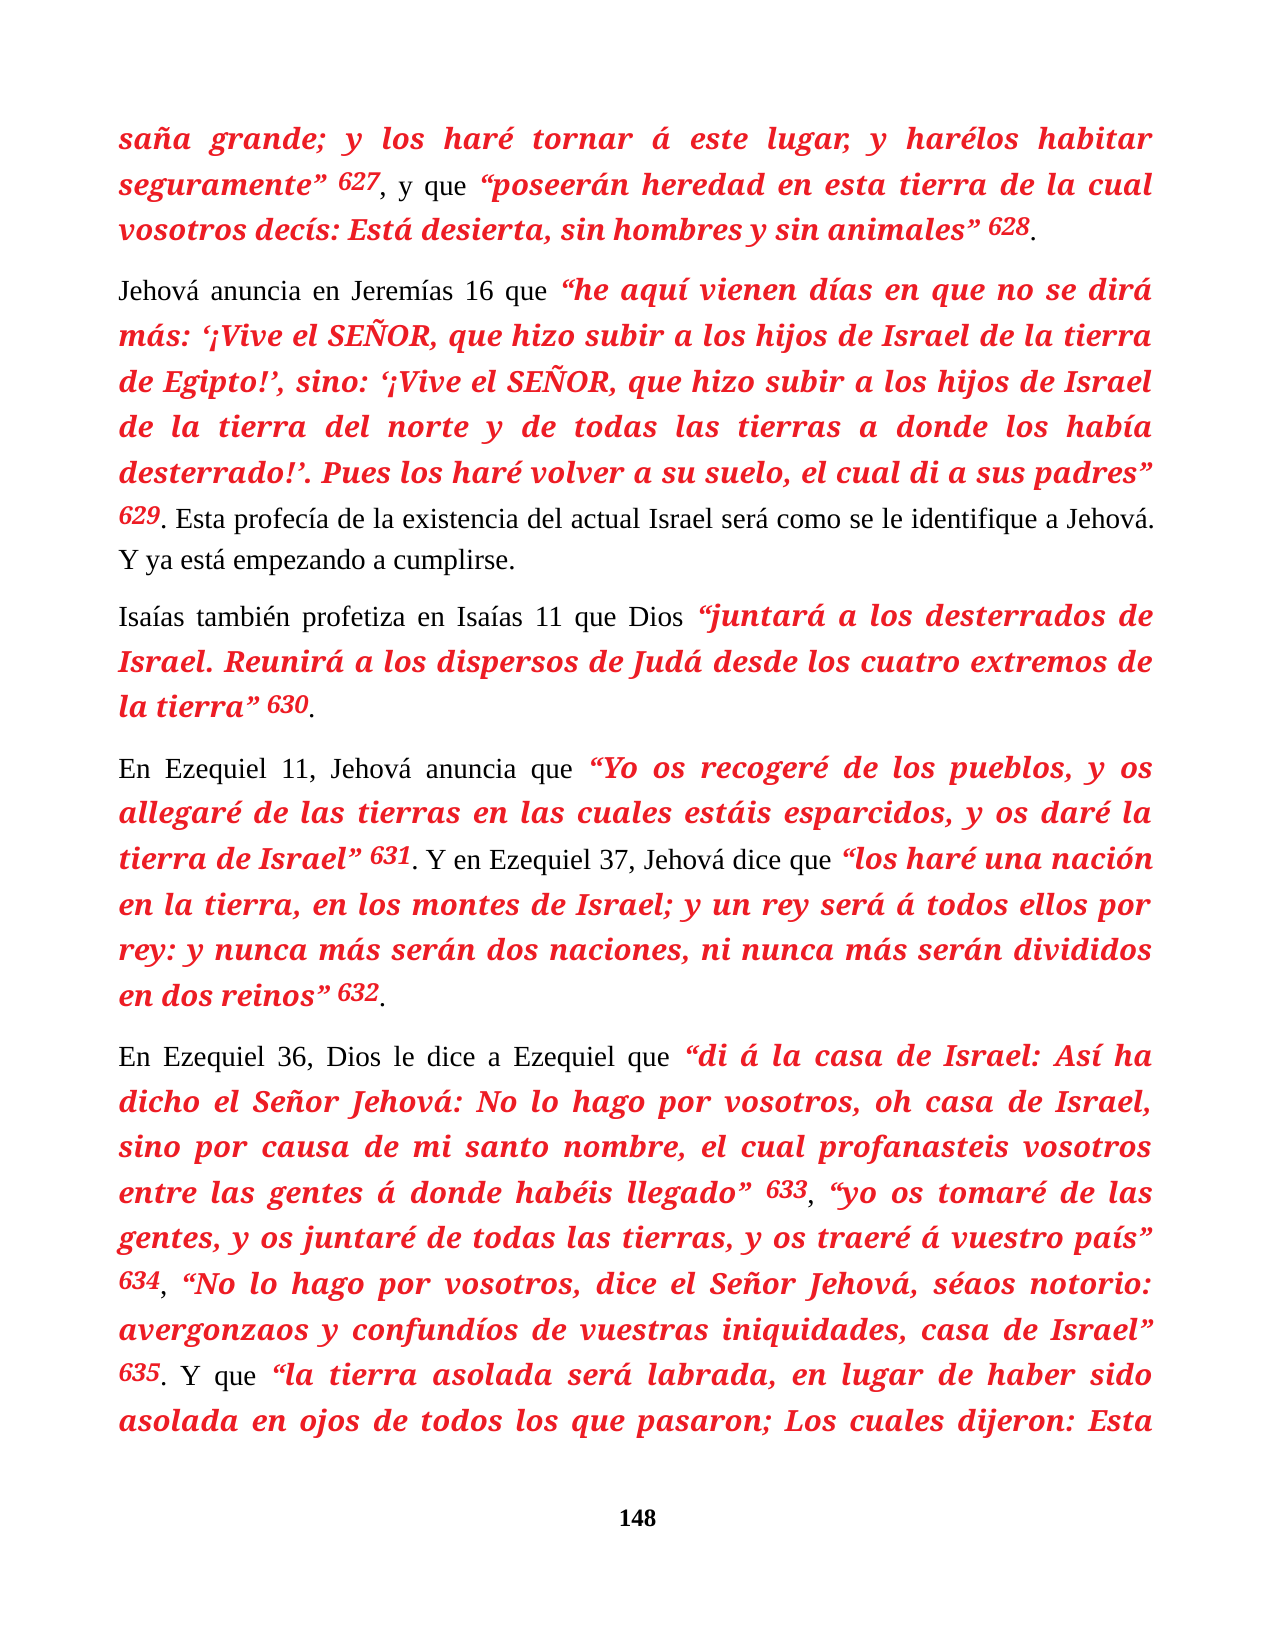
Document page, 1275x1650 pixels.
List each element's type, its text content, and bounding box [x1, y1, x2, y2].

text Isaías también profetiza en Isaías 11 que Dios “juntará a los desterrados de Israel. Reunirá a los dispersos de Judá desde los cuatro extremos de la tierra” . [118, 596, 1157, 726]
text En Ezequiel 36, Dios le dice a Ezequiel que “di á la casa de Israel: Así ha dicho el Señor Jehová: No lo hago por vosotros, oh casa de Israel, sino por causa de mi santo nombre, el cual profanasteis vosotros entre las gentes á donde habéis llegado” , “yo os tomaré de las gentes, y os juntaré de todas las tierras, y os traeré á vuestro país” , “No lo hago por vosotros, dice el Señor Jehová, séaos notorio: avergonzaos y confundíos de vuestras iniquidades, casa de Israel” . Y que “la tierra asolada será labrada, en lugar de haber sido asolada en ojos de todos los que pasaron; Los cuales dijeron: Esta [118, 1035, 1157, 1440]
text Jehová anuncia en Jeremías 16 que “he aquí vienen días en que no se dirá más: ‘¡Vive el SEÑOR, que hizo subir a los hijos de Israel de la tierra de Egipto!’, sino: ‘¡Vive el SEÑOR, que hizo subir a los hijos de Israel de la tierra del norte y de todas las tierras a donde los había desterrado!’. Pues los haré volver a su suelo, el cual di a sus padres” . Esta profecía de la existencia del actual Israel será como se le identifique a Jehová. Y ya está empezando a cumplirse. [118, 269, 1157, 576]
text En Ezequiel 11, Jehová anuncia que “Yo os recogeré de los pueblos, y os allegaré de las tierras en las cuales estáis esparcidos, y os daré la tierra de Israel” . Y en Ezequiel 37, Jehová dice que “los haré una nación en la tierra, en los montes de Israel; y un rey será á todos ellos por rey: y nunca más serán dos naciones, ni nunca más serán divididos en dos reinos” . [118, 747, 1157, 1015]
text saña grande; y los haré tornar á este lugar, y harélos habitar seguramente” , y que “poseerán heredad en esta tierra de la cual vosotros decís: Está desierta, sin hombres y sin animales” . [118, 118, 1157, 249]
